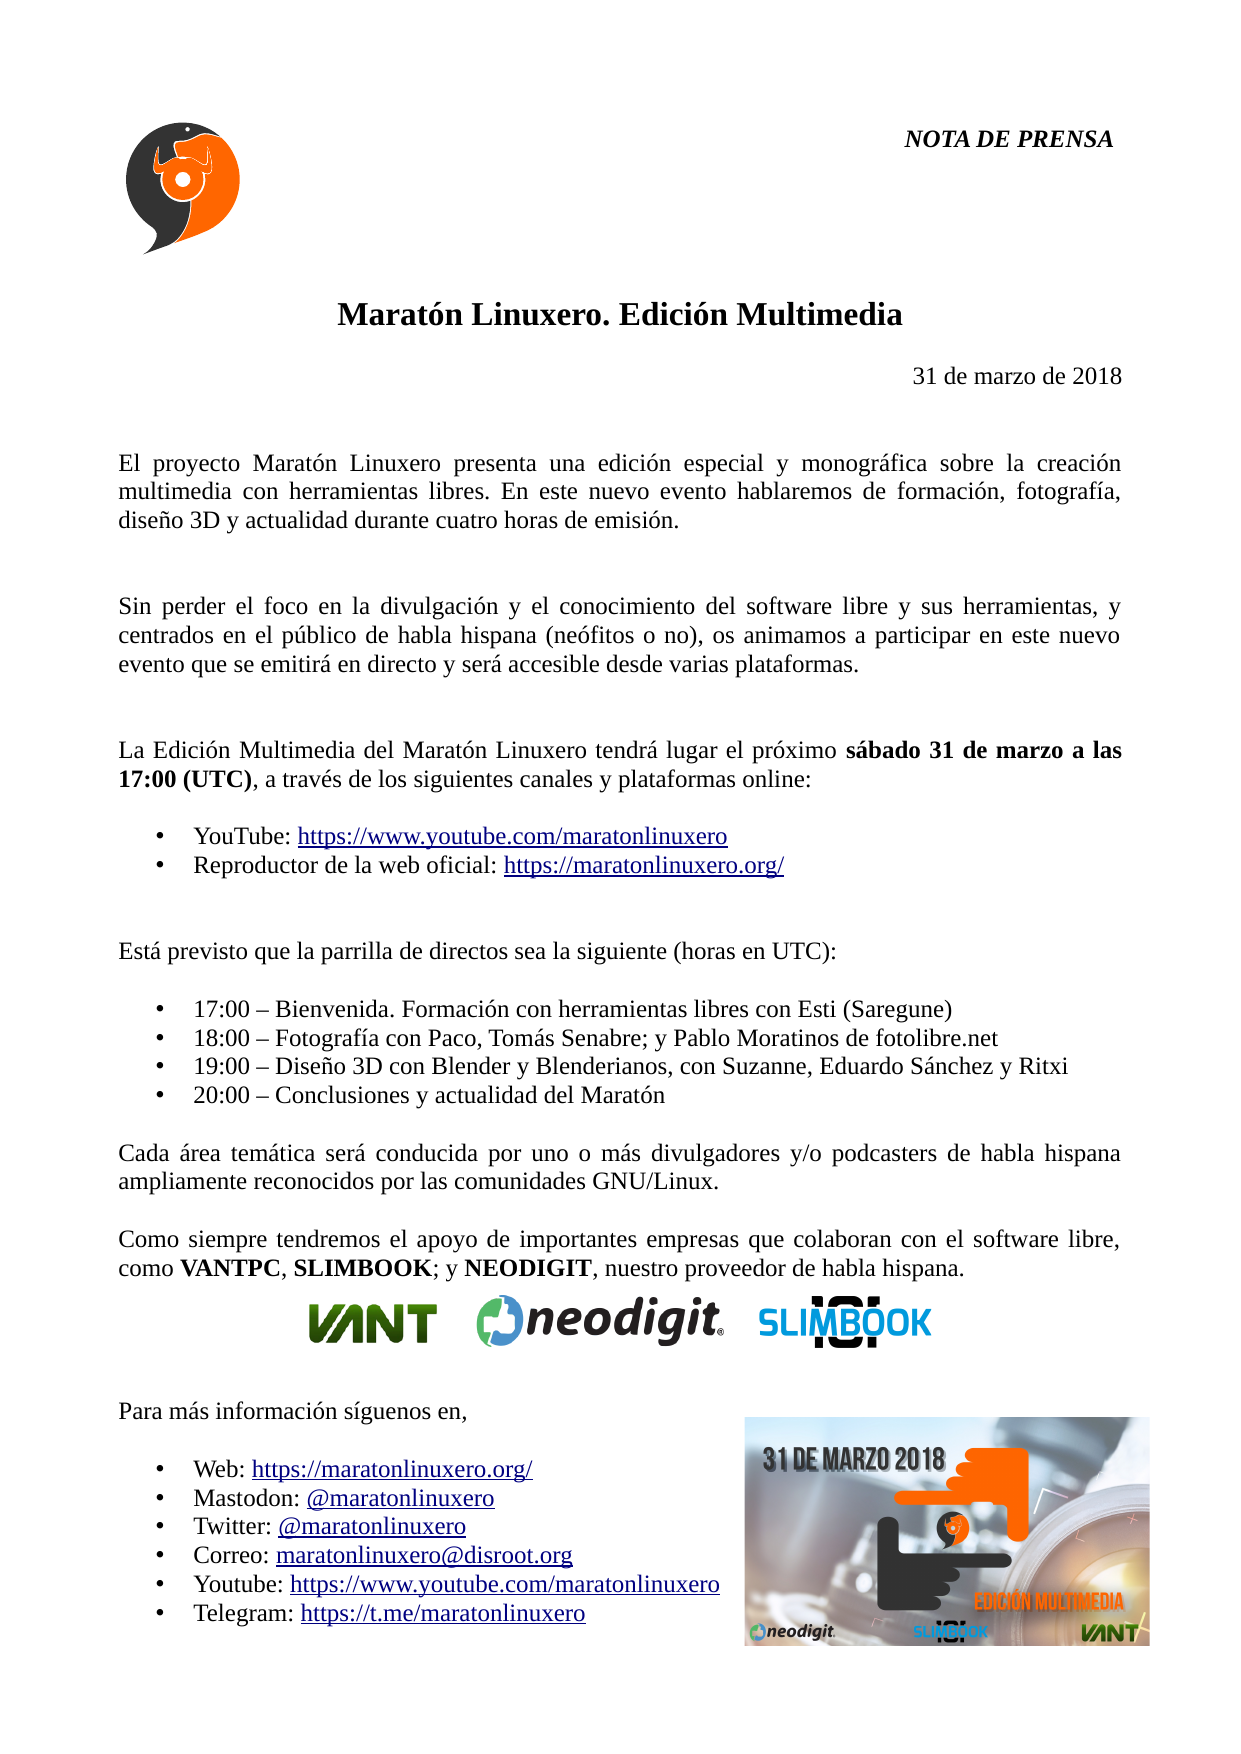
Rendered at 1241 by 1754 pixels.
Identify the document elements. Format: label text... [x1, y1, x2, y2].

picture [744, 1417, 1150, 1646]
table_header NOTA DE PRENSA [788, 118, 1122, 158]
list Telegram: https://t.me/maratonlinuxero [156, 1598, 744, 1626]
list 20:00 – Conclusiones y actualidad del Maratón [156, 1080, 1122, 1109]
picture [759, 1296, 932, 1348]
table_header [176, 172, 190, 186]
picture [302, 1296, 443, 1346]
list Twitter: @maratonlinuxero [156, 1511, 744, 1540]
list YouTube: https://www.youtube.com/maratonlinuxero [156, 821, 1122, 850]
text 31 de marzo de 2018 [118, 361, 1122, 390]
list Mastodon: @maratonlinuxero [156, 1483, 744, 1511]
list Reproductor de la web oficial: https://maratonlinuxero.org/ [156, 850, 1122, 879]
list 18:00 – Fotografía con Paco, Tomás Senabre; y Pablo Moratinos de fotolibre.net [156, 1023, 1122, 1051]
text Como siempre tendremos el apoyo de importantes empresas que colaboran con el software libre, como VANTPC, SLIMBOOK; y NEODIGIT, nuestro proveedor de habla hispana. [118, 1224, 1122, 1281]
list 17:00 – Bienvenida. Formación con herramientas libres con Esti (Saregune) [156, 994, 1122, 1023]
picture [476, 1295, 724, 1348]
text El proyecto Maratón Linuxero presenta una edición especial y monográfica sobre la creación multimedia con herramientas libres. En este nuevo evento hablaremos de formación, fotografía, diseño 3D y actualidad durante cuatro horas de emisión. [118, 448, 1122, 534]
text Está previsto que la parrilla de directos sea la siguiente (horas en UTC): [118, 936, 1122, 965]
list Correo: maratonlinuxero@disroot.org [156, 1540, 744, 1569]
text Maratón Linuxero. Edición Multimedia [118, 294, 1122, 333]
picture [925, 1311, 932, 1333]
list Web: https://maratonlinuxero.org/ [156, 1454, 744, 1483]
text Para más información síguenos en, [118, 1396, 1122, 1425]
table_cell [788, 158, 1122, 198]
list Youtube: https://www.youtube.com/maratonlinuxero [156, 1569, 744, 1598]
picture [759, 1323, 772, 1331]
text La Edición Multimedia del Maratón Linuxero tendrá lugar el próximo sábado 31 de marzo a las 17:00 (UTC), a través de los siguientes canales y plataformas online: [118, 735, 1122, 793]
table_header [118, 118, 787, 198]
text Sin perder el foco en la divulgación y el conocimiento del software libre y sus herramientas, y centrados en el público de habla hispana (neófitos o no), os animamos a participar en este nuevo evento que se emitirá en directo y será accesible desde varias plataformas. [118, 591, 1122, 678]
list 19:00 – Diseño 3D con Blender y Blenderianos, con Suzanne, Eduardo Sánchez y Ritxi [156, 1051, 1122, 1080]
text Cada área temática será conducida por uno o más divulgadores y/o podcasters de habla hispana ampliamente reconocidos por las comunidades GNU/Linux. [118, 1138, 1122, 1195]
